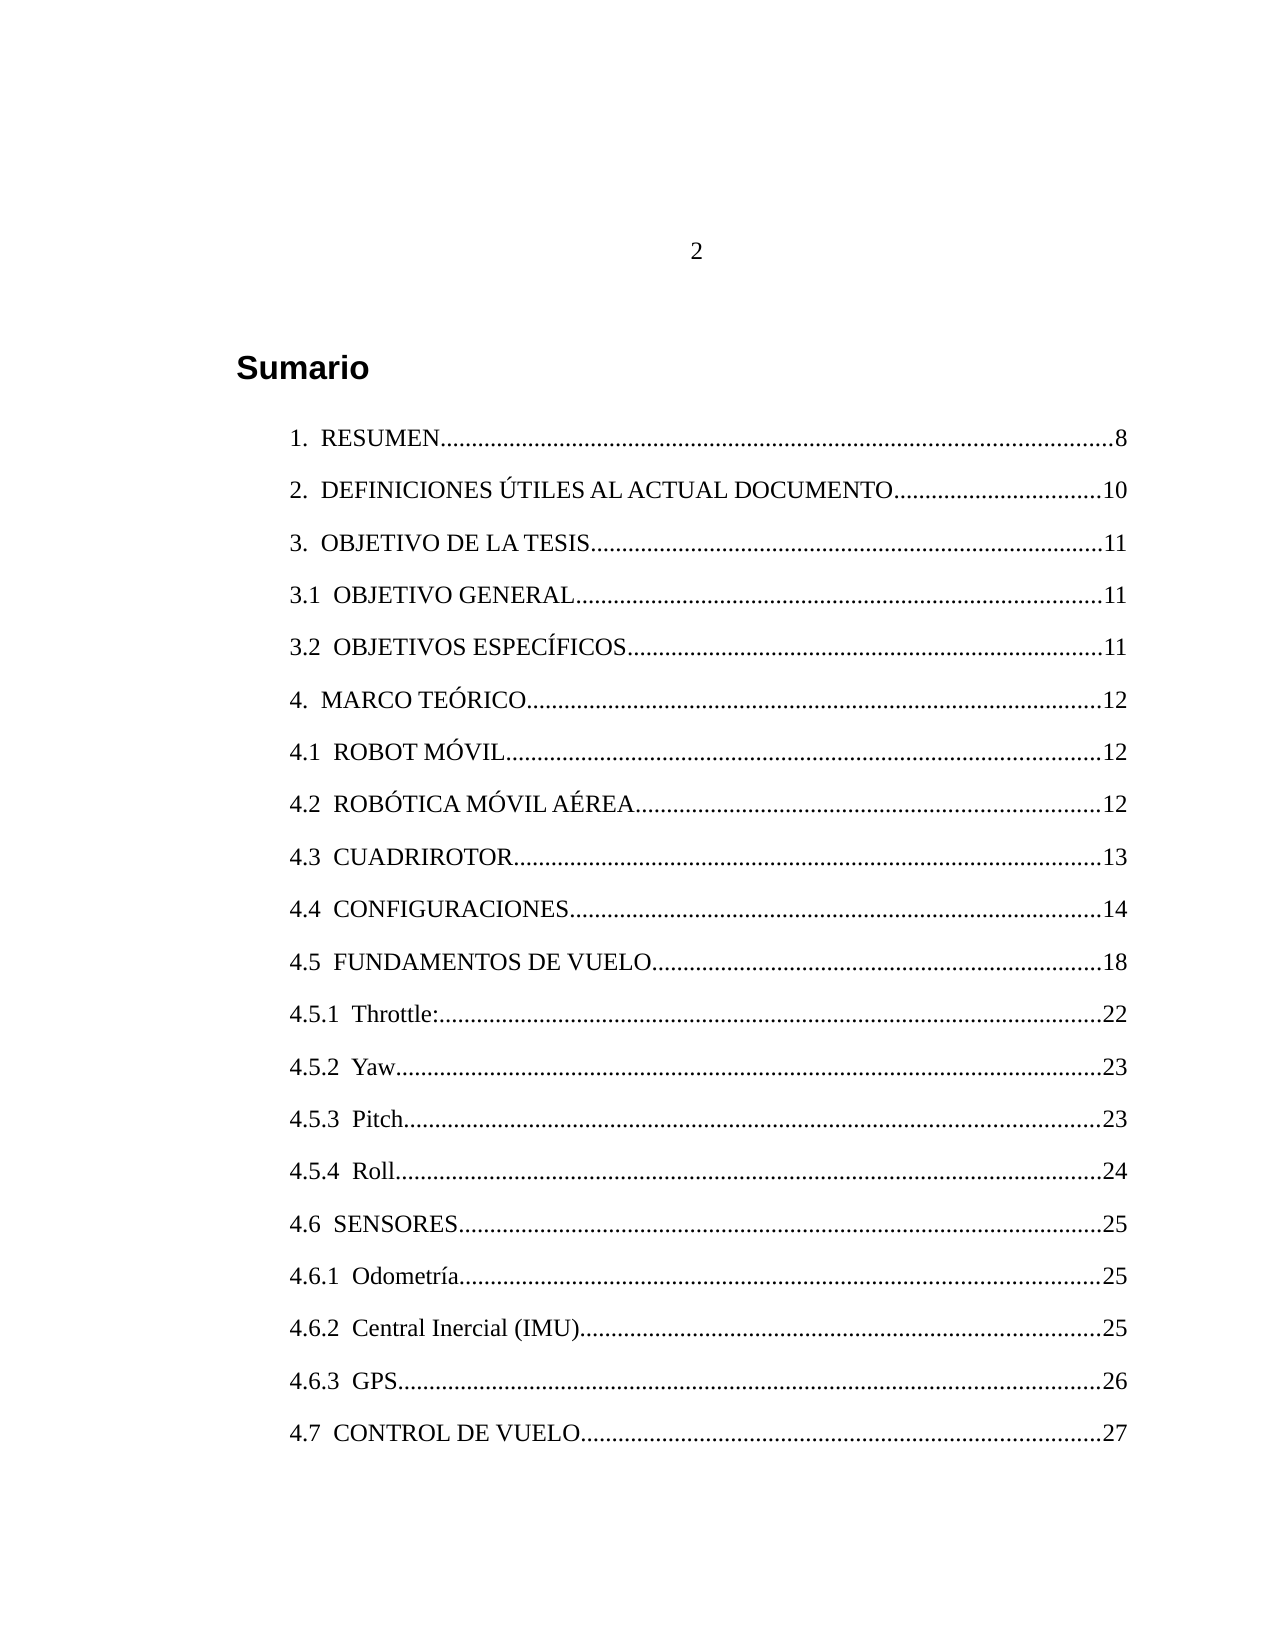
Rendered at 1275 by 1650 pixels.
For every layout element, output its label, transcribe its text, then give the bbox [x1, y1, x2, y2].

subtitle Sumario [236, 348, 1157, 387]
text 4.2 ROBÓTICA MÓVIL AÉREA 12 [289, 789, 1157, 818]
text 3.1 OBJETIVO GENERAL 11 [289, 580, 1157, 609]
text 4.6.3 GPS 26 [289, 1366, 1157, 1395]
text 4.5.2 Yaw 23 [289, 1052, 1157, 1080]
text 2. DEFINICIONES ÚTILES AL ACTUAL DOCUMENTO 10 [289, 475, 1157, 504]
text 3.2 OBJETIVOS ESPECÍFICOS 11 [289, 632, 1157, 661]
text 4.6 SENSORES 25 [289, 1209, 1157, 1237]
text 4.4 CONFIGURACIONES 14 [289, 894, 1157, 923]
text 4.5.4 Roll 24 [289, 1156, 1157, 1185]
text 4.5.1 Throttle: 22 [289, 999, 1157, 1028]
text 4.3 CUADRIROTOR 13 [289, 842, 1157, 871]
text 4.6.1 Odometría 25 [289, 1261, 1157, 1290]
text 4.1 ROBOT MÓVIL 12 [289, 737, 1157, 766]
text 4.5.3 Pitch 23 [289, 1104, 1157, 1133]
text 4.5 FUNDAMENTOS DE VUELO 18 [289, 947, 1157, 976]
text 4.6.2 Central Inercial (IMU) 25 [289, 1313, 1157, 1342]
text 4.7 CONTROL DE VUELO 27 [289, 1418, 1157, 1447]
text 1. RESUMEN 8 [289, 423, 1157, 452]
text 3. OBJETIVO DE LA TESIS 11 [289, 528, 1157, 556]
text 4. MARCO TEÓRICO 12 [289, 685, 1157, 713]
